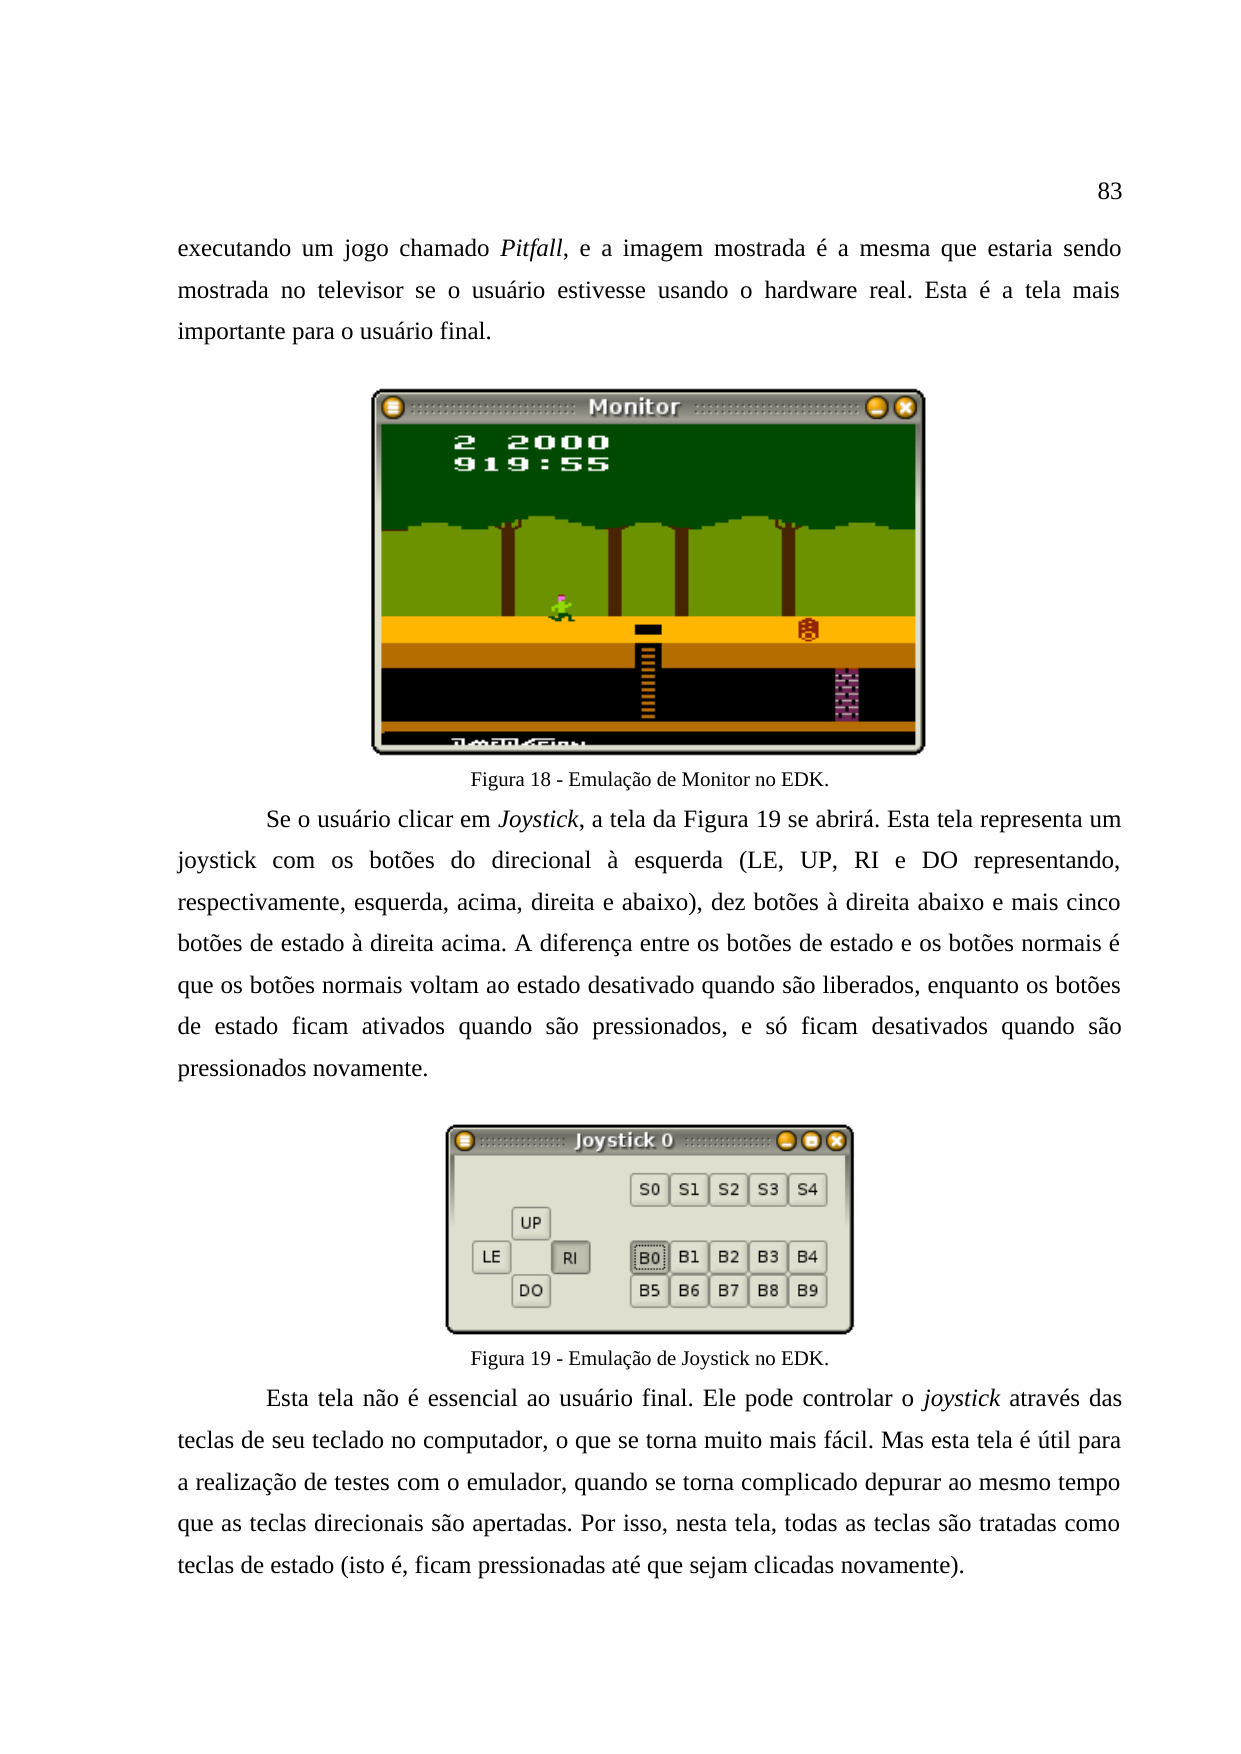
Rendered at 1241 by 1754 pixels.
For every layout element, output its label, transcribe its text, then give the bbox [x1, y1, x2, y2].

text Esta tela não é essencial ao usuário final. Ele pode controlar o joystick através das teclas de seu teclado no computador, o que se torna muito mais fácil. Mas esta tela é útil para a realização de testes com o emulador, quando se torna complicado depurar ao mesmo tempo que as teclas direcionais são apertadas. Por isso, nesta tela, todas as teclas são tratadas como teclas de estado (isto é, ficam pressionadas até que sejam clicadas novamente). [177, 1110, 1122, 1578]
text Figura 18 - Emulação de Monitor no EDK. [371, 757, 929, 791]
text Figura 19 - Emulação de Joystick no EDK. [443, 1336, 856, 1370]
text Se o usuário clicar em Joystick, a tela da Figura 19 se abrirá. Esta tela representa um joystick com os botões do direcional à esquerda (LE, UP, RI e DO representando, respectivamente, esquerda, acima, direita e abaixo), dez botões à direita abaixo e mais cinco botões de estado à direita acima. A diferença entre os botões de estado e os botões normais é que os botões normais voltam ao estado desativado quando são liberados, enquanto os botões de estado ficam ativados quando são pressionados, e só ficam desativados quando são pressionados novamente. [177, 374, 1122, 1082]
picture [443, 1123, 857, 1336]
picture [370, 386, 929, 757]
text executando um jogo chamado Pitfall, e a imagem mostrada é a mesma que estaria sendo mostrada no televisor se o usuário estivesse usando o hardware real. Esta é a tela mais importante para o usuário final. [177, 234, 1122, 345]
